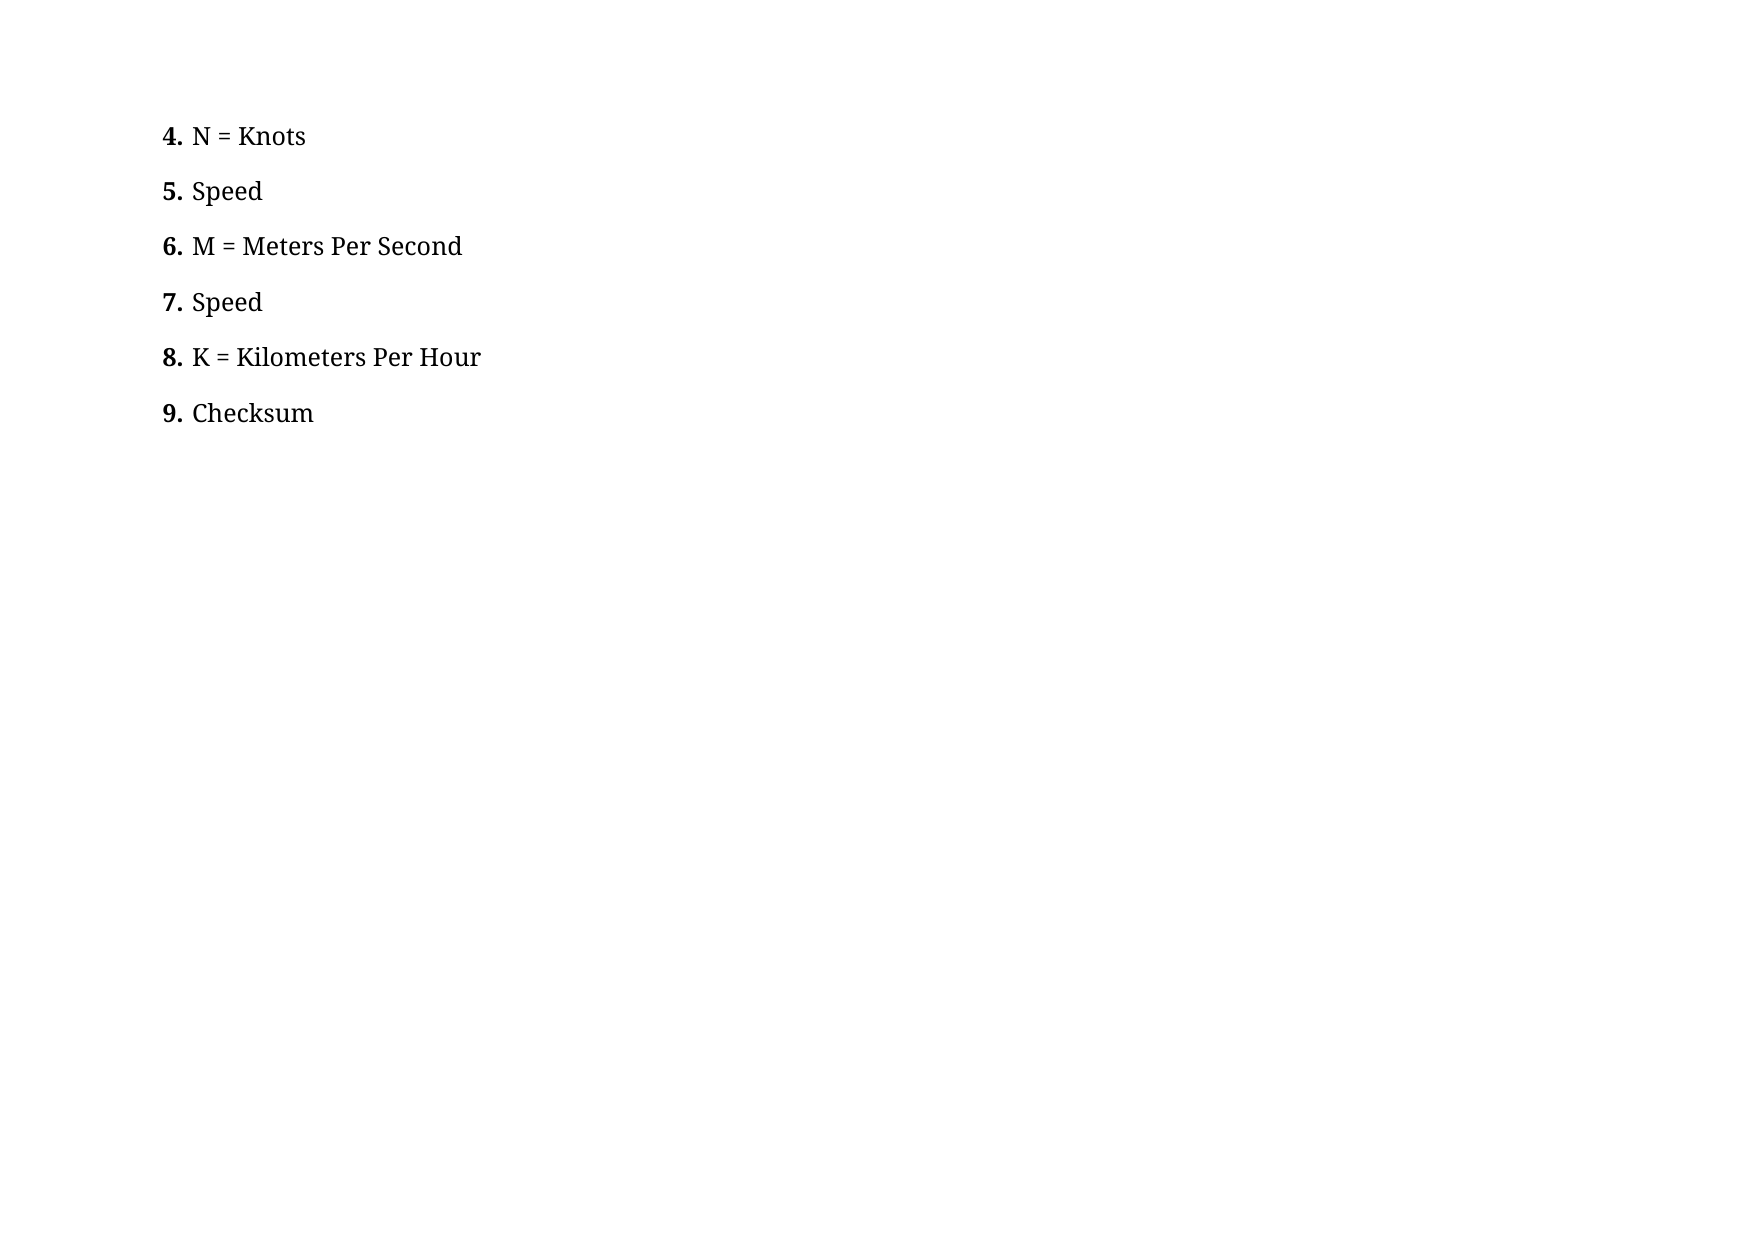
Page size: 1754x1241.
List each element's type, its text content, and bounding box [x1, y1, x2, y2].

list Checksum [162, 395, 1636, 429]
list N = Knots [162, 118, 1636, 152]
list K = Kilometers Per Hour [162, 340, 1636, 374]
list M = Meters Per Second [162, 229, 1636, 263]
list Speed [162, 173, 1636, 208]
list Speed [162, 284, 1636, 318]
